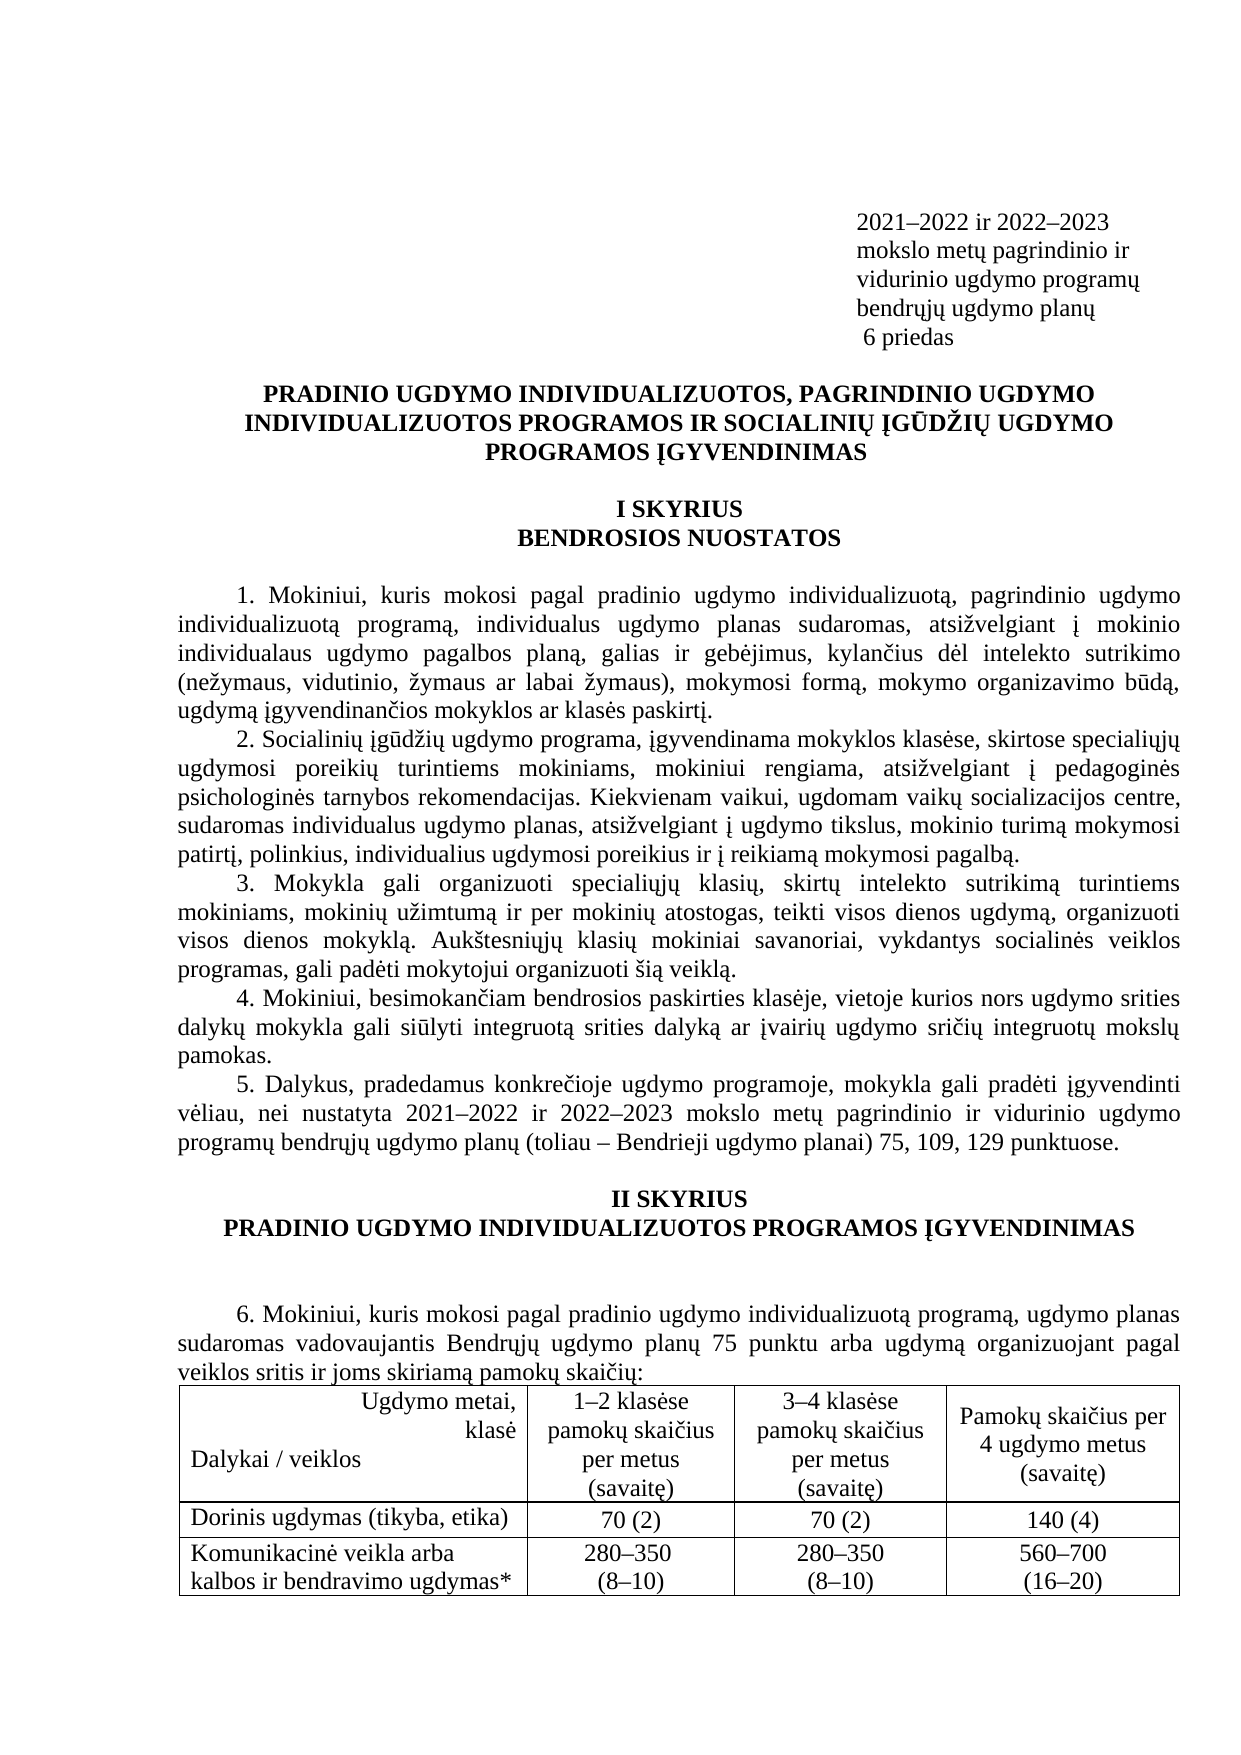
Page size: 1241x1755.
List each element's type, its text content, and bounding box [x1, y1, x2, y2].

text 3. Mokykla gali organizuoti specialiųjų klasių, skirtų intelekto sutrikimą turintiems mokiniams, mokinių užimtumą ir per mokinių atostogas, teikti visos dienos ugdymą, organizuoti visos dienos mokyklą. Aukštesniųjų klasių mokiniai savanoriai, vykdantys socialinės veiklos programas, gali padėti mokytojui organizuoti šią veiklą. [177, 868, 1181, 983]
text BENDROSIOS NUOSTATOS [177, 523, 1181, 552]
table_header 1–2 klasėse pamokų skaičius per metus (savaitę) [528, 1386, 734, 1501]
table_cell 280–350 (8–10) [735, 1538, 946, 1595]
table_cell Dorinis ugdymas (tikyba, etika) [180, 1503, 527, 1537]
table_cell 70 (2) [528, 1503, 734, 1537]
table_cell Komunikacinė veikla arba kalbos ir bendravimo ugdymas* [180, 1538, 527, 1595]
text 4. Mokiniui, besimokančiam bendrosios paskirties klasėje, vietoje kurios nors ugdymo srities dalykų mokykla gali siūlyti integruotą srities dalyką ar įvairių ugdymo sričių integruotų mokslų pamokas. [177, 983, 1181, 1069]
text 1. Mokiniui, kuris mokosi pagal pradinio ugdymo individualizuotą, pagrindinio ugdymo individualizuotą programą, individualus ugdymo planas sudaromas, atsižvelgiant į mokinio individualaus ugdymo pagalbos planą, galias ir gebėjimus, kylančius dėl intelekto sutrikimo (nežymaus, vidutinio, žymaus ar labai žymaus), mokymosi formą, mokymo organizavimo būdą, ugdymą įgyvendinančios mokyklos ar klasės paskirtį. [177, 580, 1181, 724]
table_cell 560–700 (16–20) [947, 1538, 1179, 1595]
table_cell 280–350 (8–10) [528, 1538, 734, 1595]
text 2. Socialinių įgūdžių ugdymo programa, įgyvendinama mokyklos klasėse, skirtose specialiųjų ugdymosi poreikių turintiems mokiniams, mokiniui rengiama, atsižvelgiant į pedagoginės psichologinės tarnybos rekomendacijas. Kiekvienam vaikui, ugdomam vaikų socializacijos centre, sudaromas individualus ugdymo planas, atsižvelgiant į ugdymo tikslus, mokinio turimą mokymosi patirtį, polinkius, individualius ugdymosi poreikius ir į reikiamą mokymosi pagalbą. [177, 724, 1181, 868]
text 6 priedas [177, 322, 1181, 350]
text 2021–2022 ir 2022–2023 mokslo metų pagrindinio ir vidurinio ugdymo programų bendrųjų ugdymo planų [856, 207, 1181, 322]
table_header 3–4 klasėse pamokų skaičius per metus (savaitę) [735, 1386, 946, 1501]
table_header Ugdymo metai, klasė Dalykai / veiklos [180, 1386, 527, 1501]
table_cell 140 (4) [947, 1503, 1179, 1537]
table_cell 70 (2) [735, 1503, 946, 1537]
table_header Pamokų skaičius per 4 ugdymo metus (savaitę) [947, 1386, 1179, 1501]
text II SKYRIUS [177, 1184, 1181, 1213]
text PRADINIO UGDYMO INDIVIDUALIZUOTOS, PAGRINDINIO UGDYMO INDIVIDUALIZUOTOS PROGRAMOS IR SOCIALINIŲ ĮGŪDŽIŲ UGDYMO PROGRAMOS ĮGYVENDINIMAS [177, 379, 1181, 465]
text 5. Dalykus, pradedamus konkrečioje ugdymo programoje, mokykla gali pradėti įgyvendinti vėliau, nei nustatyta 2021–2022 ir 2022–2023 mokslo metų pagrindinio ir vidurinio ugdymo programų bendrųjų ugdymo planų (toliau – Bendrieji ugdymo planai) 75, 109, 129 punktuose. [177, 1069, 1181, 1155]
text I SKYRIUS [177, 494, 1181, 523]
text 6. Mokiniui, kuris mokosi pagal pradinio ugdymo individualizuotą programą, ugdymo planas sudaromas vadovaujantis Bendrųjų ugdymo planų 75 punktu arba ugdymą organizuojant pagal veiklos sritis ir joms skiriamą pamokų skaičių: [177, 1299, 1181, 1385]
text PRADINIO UGDYMO INDIVIDUALIZUOTOS PROGRAMOS ĮGYVENDINIMAS [177, 1213, 1181, 1242]
